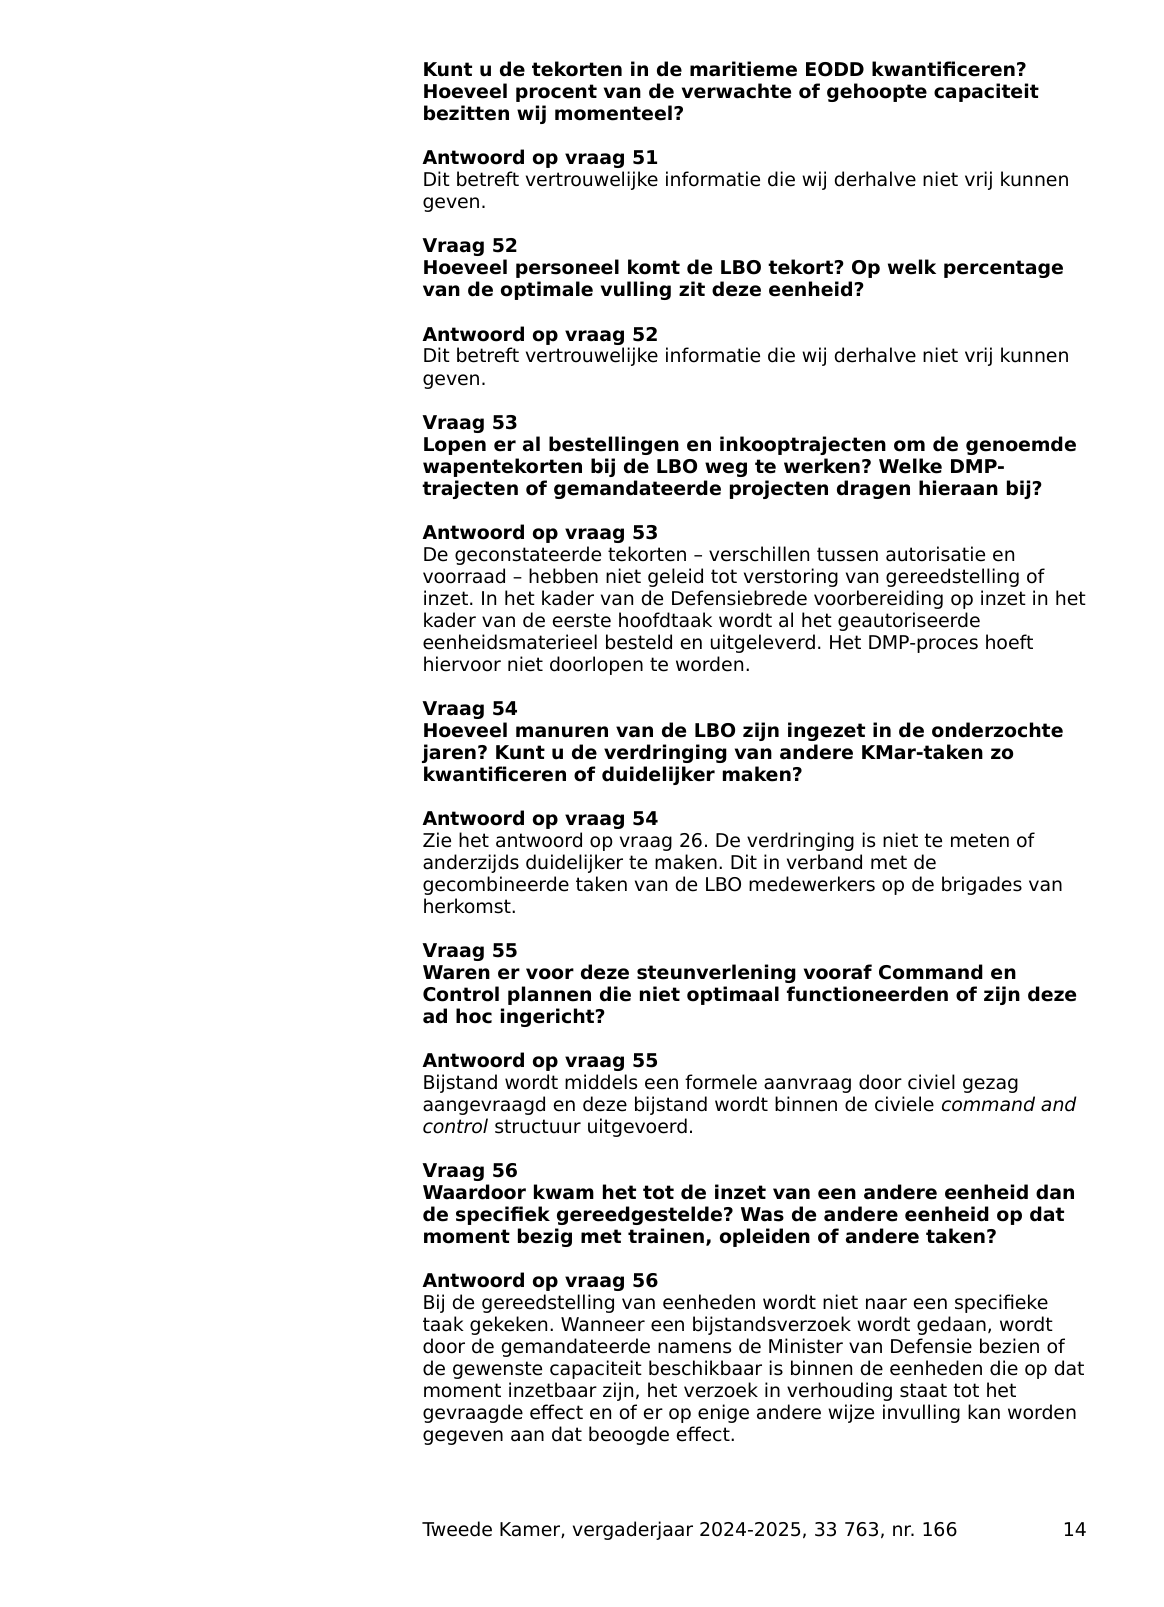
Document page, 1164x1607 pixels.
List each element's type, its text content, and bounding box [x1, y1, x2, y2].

text Bijstand wordt middels een formele aanvraag door civiel gezag aangevraagd en deze bijstand wordt binnen de civiele command and control structuur uitgevoerd. [422, 1072, 1087, 1138]
text Waren er voor deze steunverlening vooraf Command en Control plannen die niet optimaal functioneerden of zijn deze ad hoc ingericht? [422, 962, 1087, 1028]
text Antwoord op vraag 53 [422, 522, 1087, 544]
text Hoeveel manuren van de LBO zijn ingezet in de onderzochte jaren? Kunt u de verdringing van andere KMar-taken zo kwantificeren of duidelijker maken? [422, 720, 1087, 786]
text Vraag 54 [422, 698, 1087, 720]
text Vraag 56 [422, 1160, 1087, 1182]
text De geconstateerde tekorten – verschillen tussen autorisatie en voorraad – hebben niet geleid tot verstoring van gereedstelling of inzet. In het kader van de Defensiebrede voorbereiding op inzet in het kader van de eerste hoofdtaak wordt al het geautoriseerde eenheidsmaterieel besteld en uitgeleverd. Het DMP-proces hoeft hiervoor niet doorlopen te worden. [422, 544, 1087, 676]
text Antwoord op vraag 56 [422, 1270, 1087, 1292]
text Hoeveel personeel komt de LBO tekort? Op welk percentage van de optimale vulling zit deze eenheid? [422, 257, 1087, 301]
text Lopen er al bestellingen en inkooptrajecten om de genoemde wapentekorten bij de LBO weg te werken? Welke DMP-trajecten of gemandateerde projecten dragen hieraan bij? [422, 433, 1087, 499]
text Vraag 55 [422, 940, 1087, 962]
text Zie het antwoord op vraag 26. De verdringing is niet te meten of anderzijds duidelijker te maken. Dit in verband met de gecombineerde taken van de LBO medewerkers op de brigades van herkomst. [422, 830, 1087, 918]
text Antwoord op vraag 55 [422, 1050, 1087, 1072]
text Kunt u de tekorten in de maritieme EODD kwantificeren? Hoeveel procent van de verwachte of gehoopte capaciteit bezitten wij momenteel? [422, 59, 1087, 125]
text Vraag 52 [422, 235, 1087, 257]
text Vraag 53 [422, 412, 1087, 433]
text Antwoord op vraag 52 [422, 323, 1087, 345]
text Antwoord op vraag 54 [422, 808, 1087, 830]
text Antwoord op vraag 51 [422, 147, 1087, 169]
text Dit betreft vertrouwelijke informatie die wij derhalve niet vrij kunnen geven. [422, 345, 1087, 389]
text Waardoor kwam het tot de inzet van een andere eenheid dan de specifiek gereedgestelde? Was de andere eenheid op dat moment bezig met trainen, opleiden of andere taken? [422, 1182, 1087, 1248]
text Dit betreft vertrouwelijke informatie die wij derhalve niet vrij kunnen geven. [422, 169, 1087, 213]
text Bij de gereedstelling van eenheden wordt niet naar een specifieke taak gekeken. Wanneer een bijstandsverzoek wordt gedaan, wordt door de gemandateerde namens de Minister van Defensie bezien of de gewenste capaciteit beschikbaar is binnen de eenheden die op dat moment inzetbaar zijn, het verzoek in verhouding staat tot het gevraagde effect en of er op enige andere wijze invulling kan worden gegeven aan dat beoogde effect. [422, 1292, 1087, 1446]
